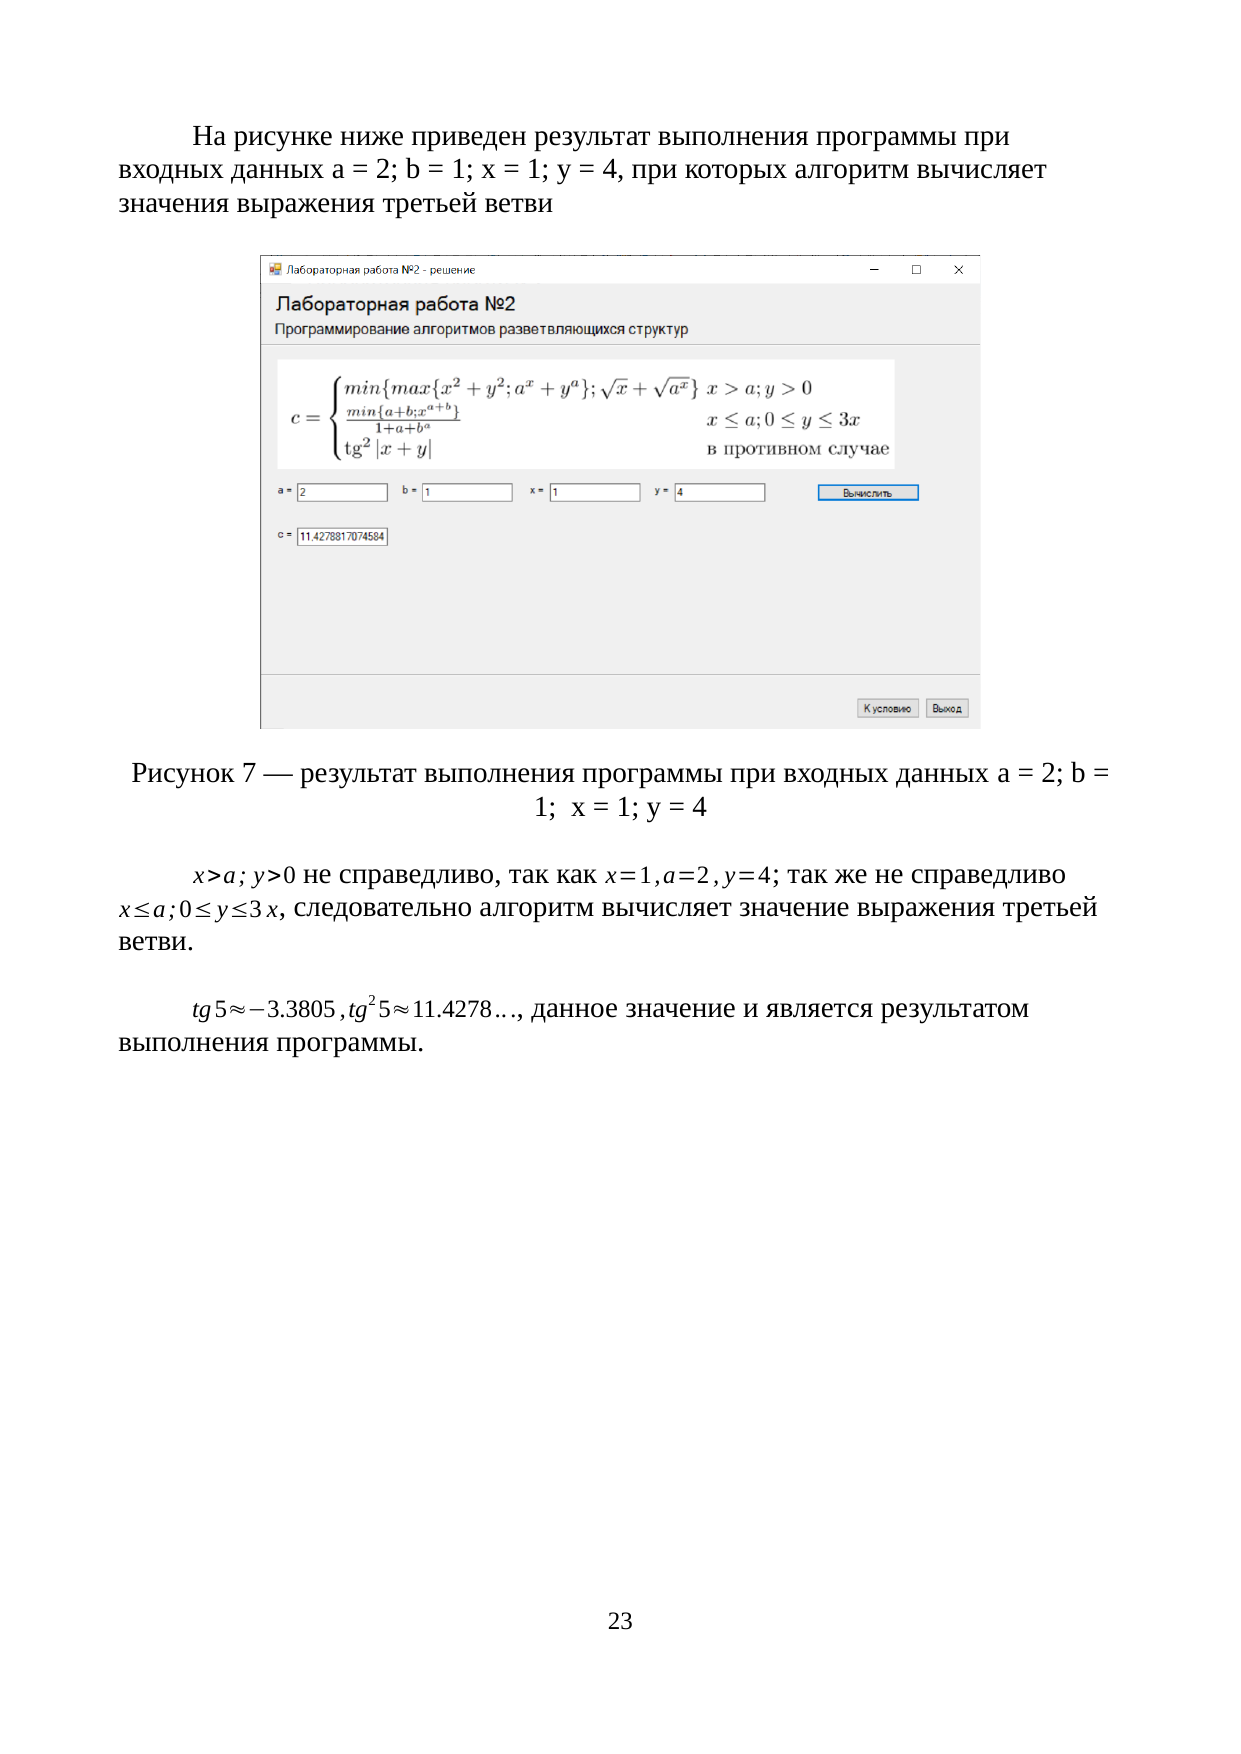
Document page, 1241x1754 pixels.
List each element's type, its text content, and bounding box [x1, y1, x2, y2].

text , данное значение и является результатом выполнения программы. [118, 990, 1122, 1057]
picture [260, 255, 980, 729]
text На рисунке ниже приведен результат выполнения программы при входных данных a = 2; b = 1; x = 1; y = 4, при которых алгоритм вычисляет значения выражения третьей ветви [118, 118, 1122, 219]
text Рисунок 7 — результат выполнения программы при входных данных a = 2; b = 1; x = 1; y = 4 [118, 755, 1122, 822]
text не справедливо, так как ; так же не справедливо , следовательно алгоритм вычисляет значение выражения третьей ветви. [118, 856, 1122, 957]
